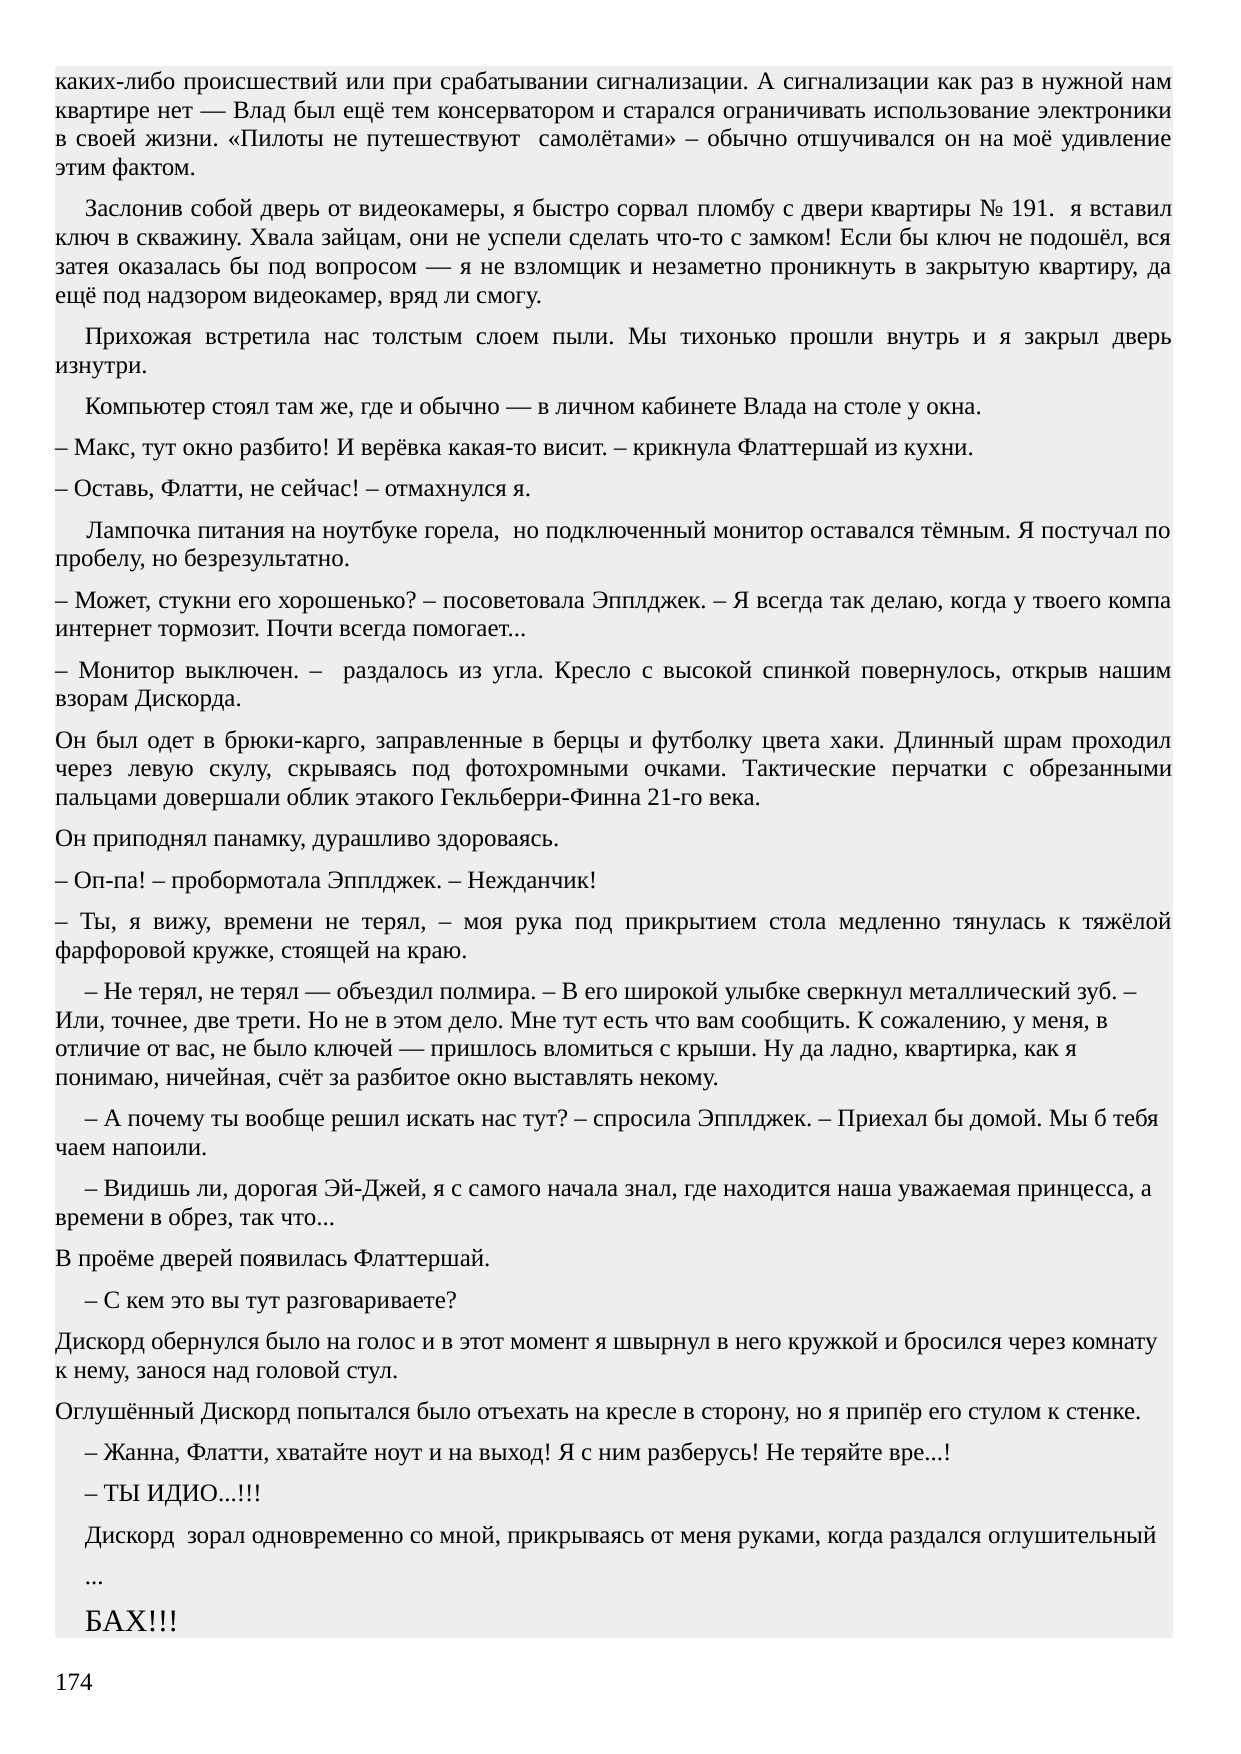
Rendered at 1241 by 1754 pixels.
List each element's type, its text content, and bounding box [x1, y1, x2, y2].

text – Ты, я вижу, времени не терял, – моя рука под прикрытием стола медленно тянулась к тяжёлой фарфоровой кружке, стоящей на краю. [55, 906, 1173, 963]
text каких-либо происшествий или при срабатывании сигнализации. А сигнализации как раз в нужной нам квартире нет — Влад был ещё тем консерватором и старался ограничивать использование электроники в своей жизни. «Пилоты не путешествуют самолётами» – обычно отшучивался он на моё удивление этим фактом. [55, 66, 1173, 181]
text Заслонив собой дверь от видеокамеры, я быстро сорвал пломбу с двери квартиры № 191. я вставил ключ в скважину. Хвала зайцам, они не успели сделать что-то с замком! Если бы ключ не подошёл, вся затея оказалась бы под вопросом — я не взломщик и незаметно проникнуть в закрытую квартиру, да ещё под надзором видеокамер, вряд ли смогу. [55, 193, 1173, 308]
text – Монитор выключен. – раздалось из угла. Кресло с высокой спинкой повернулось, открыв нашим взорам Дискорда. [55, 655, 1173, 712]
text Он был одет в брюки-карго, заправленные в берцы и футболку цвета хаки. Длинный шрам проходил через левую скулу, скрываясь под фотохромными очками. Тактические перчатки с обрезанными пальцами довершали облик этакого Гекльберри-Финна 21-го века. [55, 725, 1173, 811]
text – А почему ты вообще решил искать нас тут? – спросила Эпплджек. – Приехал бы домой. Мы б тебя чаем напоили. [55, 1103, 1173, 1161]
text – ТЫ ИДИО...!!! [55, 1478, 1173, 1507]
text – Может, стукни его хорошенько? – посоветовала Эпплджек. – Я всегда так делаю, когда у твоего компа интернет тормозит. Почти всегда помогает... [55, 585, 1173, 642]
text ... [55, 1561, 1173, 1590]
text Компьютер стоял там же, где и обычно — в личном кабинете Влада на столе у окна. [55, 391, 1173, 420]
text – Макс, тут окно разбито! И верёвка какая-то висит. – крикнула Флаттершай из кухни. [55, 432, 1173, 461]
text Дискорд зорал одновременно со мной, прикрываясь от меня руками, когда раздался оглушительный [55, 1520, 1173, 1548]
text – Жанна, Флатти, хватайте ноут и на выход! Я с ним разберусь! Не теряйте вре...! [55, 1437, 1173, 1466]
text В проёме дверей появилась Флаттершай. [55, 1243, 1173, 1272]
text Лампочка питания на ноутбуке горела, но подключенный монитор оставался тёмным. Я постучал по пробелу, но безрезультатно. [55, 515, 1173, 572]
text Оглушённый Дискорд попытался было отъехать на кресле в сторону, но я припёр его стулом к стенке. [55, 1396, 1173, 1425]
text – Не терял, не терял — объездил полмира. – В его широкой улыбке сверкнул металлический зуб. – Или, точнее, две трети. Но не в этом дело. Мне тут есть что вам сообщить. К сожалению, у меня, в отличие от вас, не было ключей — пришлось вломиться с крыши. Ну да ладно, квартирка, как я понимаю, ничейная, счёт за разбитое окно выставлять некому. [55, 976, 1173, 1091]
text – С кем это вы тут разговариваете? [55, 1285, 1173, 1313]
text – Оставь, Флатти, не сейчас! – отмахнулся я. [55, 473, 1173, 502]
text БАХ!!! [55, 1602, 1173, 1638]
text – Видишь ли, дорогая Эй-Джей, я с самого начала знал, где находится наша уважаемая принцесса, а времени в обрез, так что... [55, 1173, 1173, 1231]
text – Оп-па! – пробормотала Эпплджек. – Нежданчик! [55, 865, 1173, 893]
text Он приподнял панамку, дурашливо здороваясь. [55, 823, 1173, 852]
list Дискорд обернулся было на голос и в этот момент я швырнул в него кружкой и бросился через комнату к нему, занося над головой стул. [55, 1326, 1173, 1383]
text Прихожая встретила нас толстым слоем пыли. Мы тихонько прошли внутрь и я закрыл дверь изнутри. [55, 321, 1173, 378]
